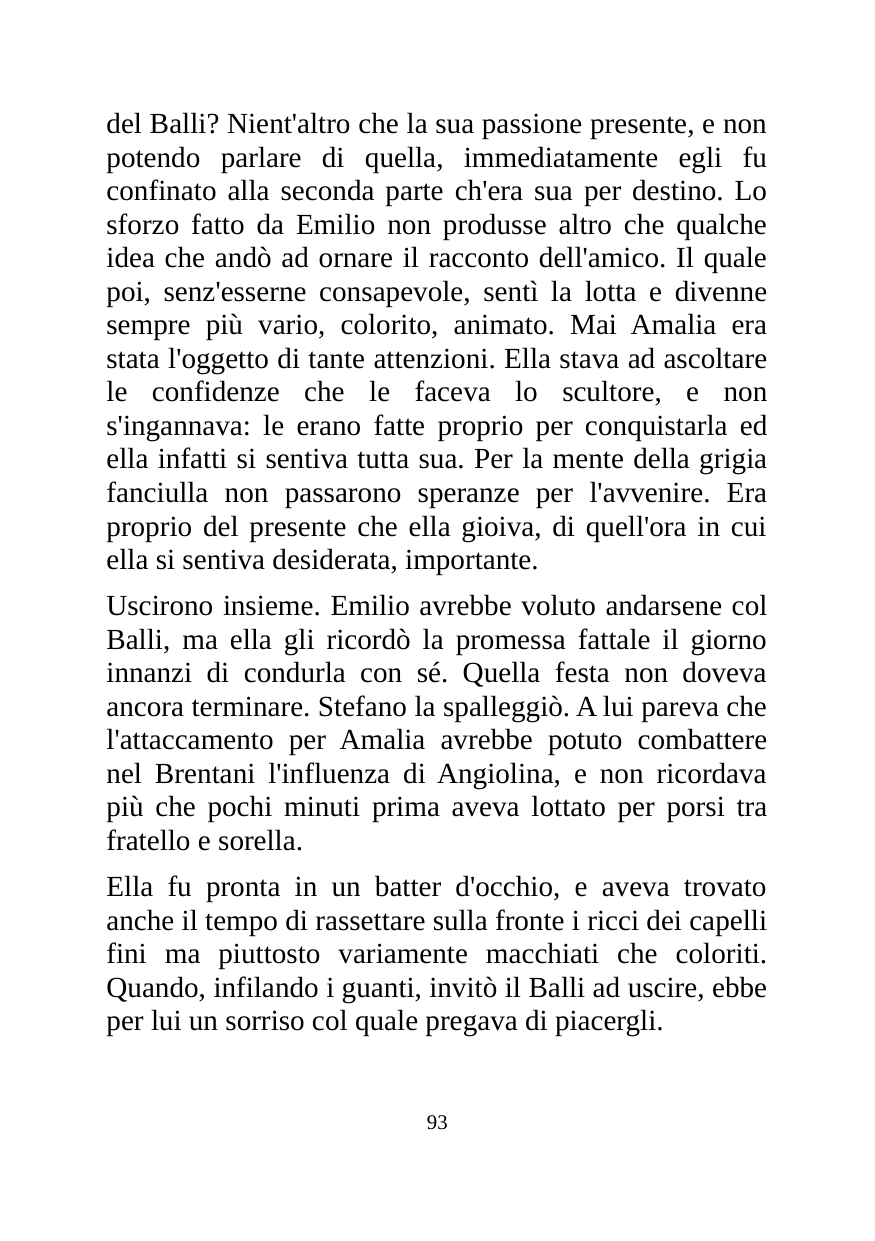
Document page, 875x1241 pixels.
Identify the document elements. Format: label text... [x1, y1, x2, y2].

text Uscirono insieme. Emilio avrebbe voluto andarsene col Balli, ma ella gli ricordò la promessa fattale il giorno innanzi di condurla con sé. Quella festa non doveva ancora terminare. Stefano la spalleggiò. A lui pareva che l'attaccamento per Amalia avrebbe potuto combattere nel Brentani l'influenza di Angiolina, e non ricordava più che pochi minuti prima aveva lottato per porsi tra fratello e sorella. [106, 588, 768, 857]
text del Balli? Nient'altro che la sua passione presente, e non potendo parlare di quella, immediatamente egli fu confinato alla seconda parte ch'era sua per destino. Lo sforzo fatto da Emilio non produsse altro che qualche idea che andò ad ornare il racconto dell'amico. Il quale poi, senz'esserne consapevole, sentì la lotta e divenne sempre più vario, colorito, animato. Mai Amalia era stata l'oggetto di tante attenzioni. Ella stava ad ascoltare le confidenze che le faceva lo scultore, e non s'ingannava: le erano fatte proprio per conquistarla ed ella infatti si sentiva tutta sua. Per la mente della grigia fanciulla non passarono speranze per l'avvenire. Era proprio del presente che ella gioiva, di quell'ora in cui ella si sentiva desiderata, importante. [106, 106, 768, 576]
text Ella fu pronta in un batter d'occhio, e aveva trovato anche il tempo di rassettare sulla fronte i ricci dei capelli fini ma piuttosto variamente macchiati che coloriti. Quando, infilando i guanti, invitò il Balli ad uscire, ebbe per lui un sorriso col quale pregava di piacergli. [106, 869, 768, 1037]
